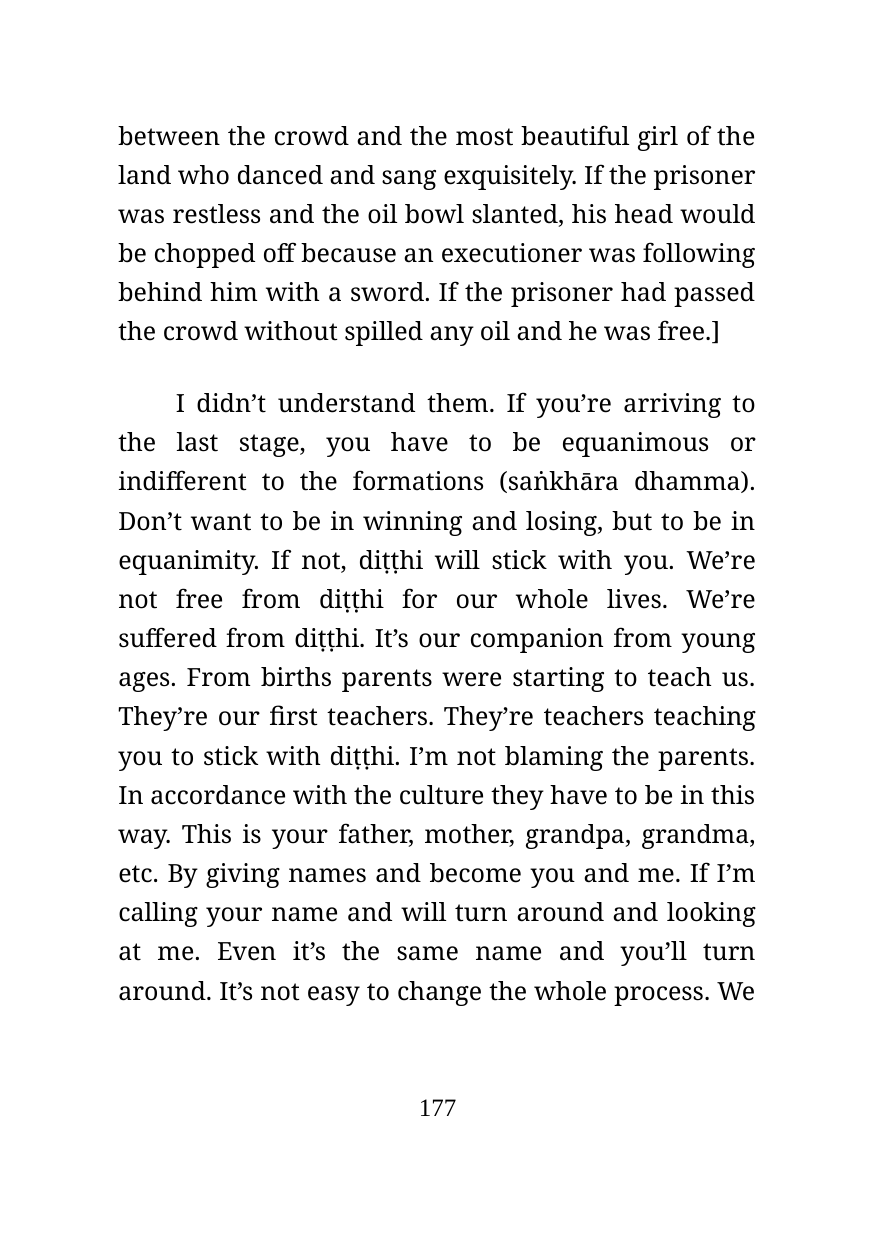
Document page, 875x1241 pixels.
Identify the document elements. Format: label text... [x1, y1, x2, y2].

text I didn’t understand them. If you’re arriving to the last stage, you have to be equanimous or indifferent to the formations (saṅkhāra dhamma). Don’t want to be in winning and losing, but to be in equanimity. If not, diṭṭhi will stick with you. We’re not free from diṭṭhi for our whole lives. We’re suffered from diṭṭhi. It’s our companion from young ages. From births parents were starting to teach us. They’re our first teachers. They’re teachers teaching you to stick with diṭṭhi. I’m not blaming the parents. In accordance with the culture they have to be in this way. This is your father, mother, grandpa, grandma, etc. By giving names and become you and me. If I’m calling your name and will turn around and looking at me. Even it’s the same name and you’ll turn around. It’s not easy to change the whole process. We [118, 386, 756, 1007]
text between the crowd and the most beautiful girl of the land who danced and sang exquisitely. If the prisoner was restless and the oil bowl slanted, his head would be chopped off because an executioner was following behind him with a sword. If the prisoner had passed the crowd without spilled any oil and he was free.] [118, 118, 756, 348]
